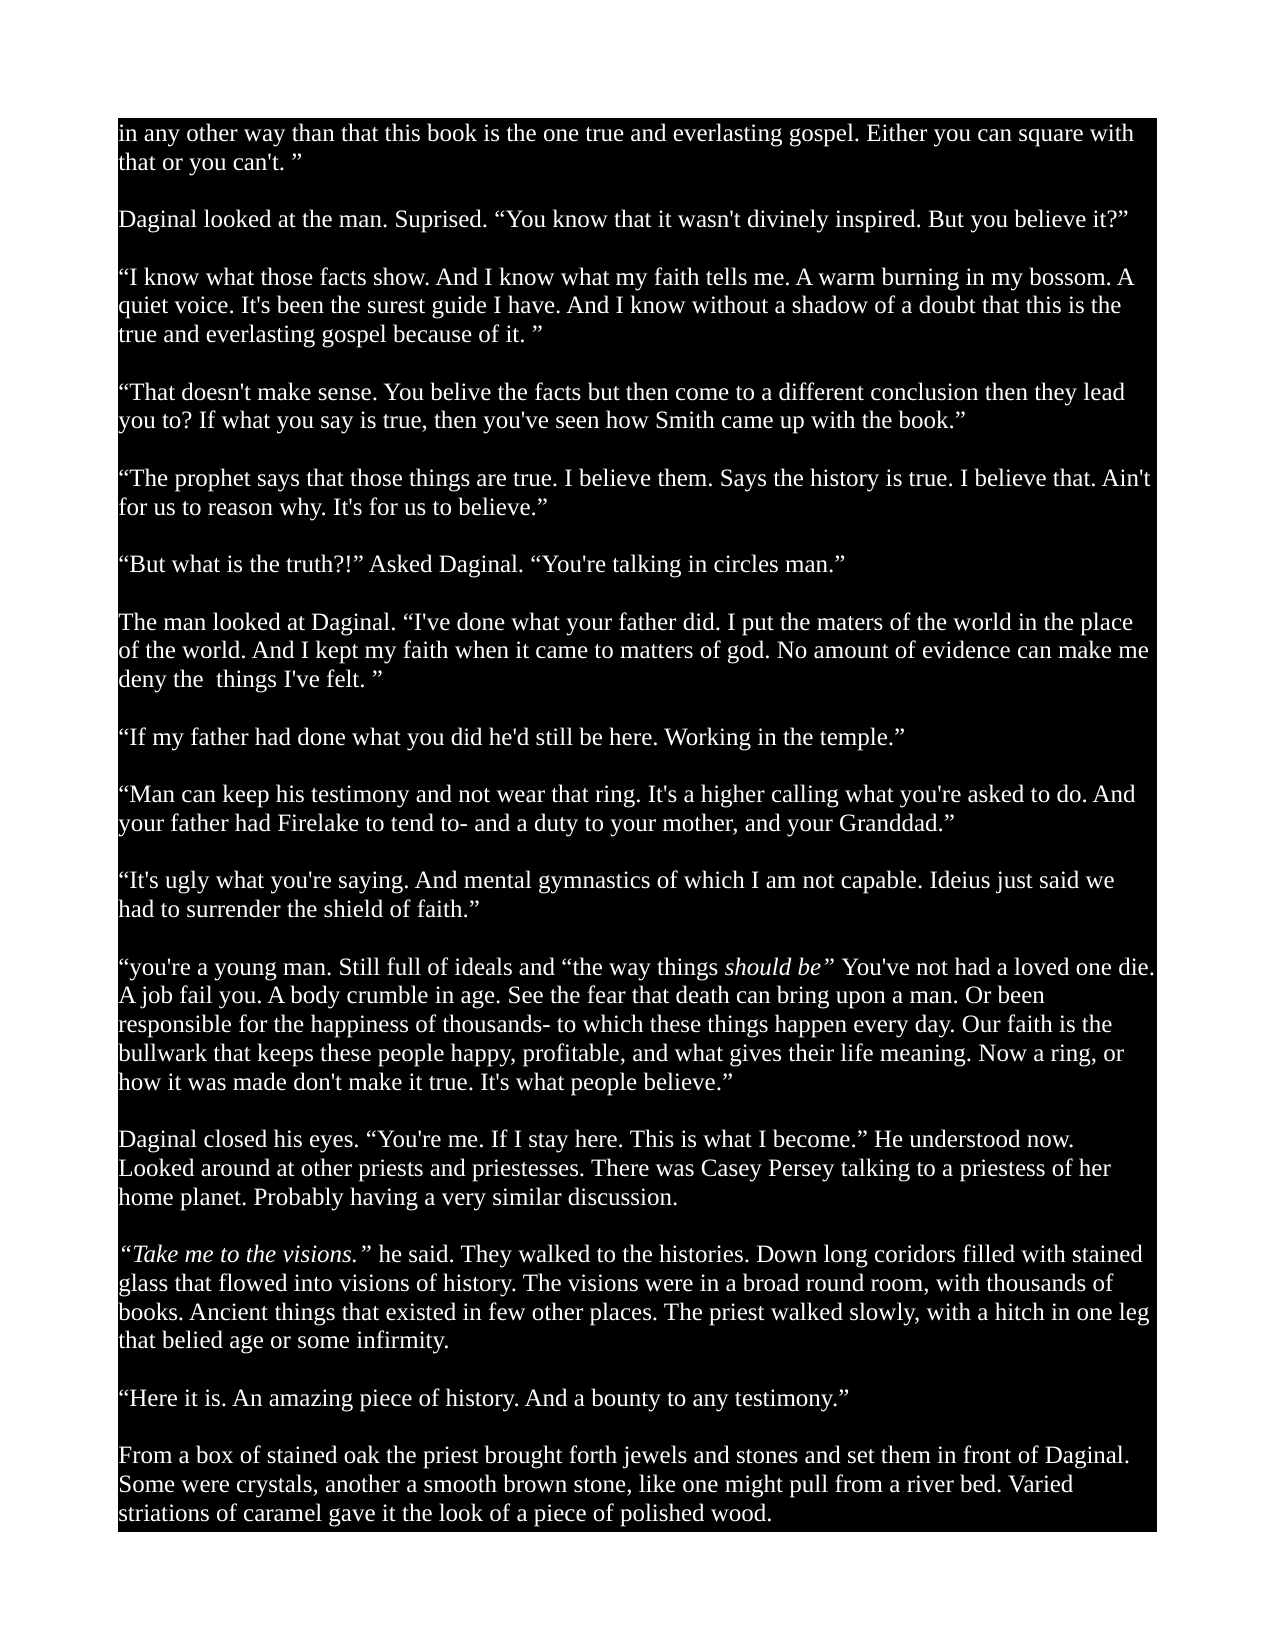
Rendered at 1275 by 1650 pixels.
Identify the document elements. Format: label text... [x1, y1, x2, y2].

text “I know what those facts show. And I know what my faith tells me. A warm burning in my bossom. A quiet voice. It's been the surest guide I have. And I know without a shadow of a doubt that this is the true and everlasting gospel because of it. ” [118, 262, 1157, 348]
text “Take me to the visions.” he said. They walked to the histories. Down long coridors filled with stained glass that flowed into visions of history. The visions were in a broad round room, with thousands of books. Ancient things that existed in few other places. The priest walked slowly, with a hitch in one leg that belied age or some infirmity. [118, 1239, 1157, 1354]
text The man looked at Daginal. “I've done what your father did. I put the maters of the world in the place of the world. And I kept my faith when it came to matters of god. No amount of evidence can make me deny the things I've felt. ” “If my father had done what you did he'd still be here. Working in the temple.” [118, 607, 1157, 751]
text “That doesn't make sense. You belive the facts but then come to a different conclusion then they lead you to? If what you say is true, then you've seen how Smith came up with the book.” [118, 377, 1157, 434]
text “Man can keep his testimony and not wear that ring. It's a higher calling what you're asked to do. And your father had Firelake to tend to- and a duty to your mother, and your Granddad.” [118, 779, 1157, 837]
text From a box of stained oak the priest brought forth jewels and stones and set them in front of Daginal. Some were crystals, another a smooth brown stone, like one might pull from a river bed. Varied striations of caramel gave it the look of a piece of polished wood. [118, 1441, 1157, 1527]
text “The prophet says that those things are true. I believe them. Says the history is true. I believe that. Ain't for us to reason why. It's for us to believe.” [118, 463, 1157, 521]
text “But what is the truth?!” Asked Daginal. “You're talking in circles man.” [118, 549, 1157, 578]
text “Here it is. An amazing piece of history. And a bounty to any testimony.” [118, 1383, 1157, 1412]
text “you're a young man. Still full of ideals and “the way things should be” You've not had a loved one die. A job fail you. A body crumble in age. See the fear that death can bring upon a man. Or been responsible for the happiness of thousands- to which these things happen every day. Our faith is the bullwark that keeps these people happy, profitable, and what gives their life meaning. Now a ring, or how it was made don't make it true. It's what people believe.” [118, 952, 1157, 1096]
text “It's ugly what you're saying. And mental gymnastics of which I am not capable. Ideius just said we had to surrender the shield of faith.” [118, 866, 1157, 923]
text in any other way than that this book is the one true and everlasting gospel. Either you can square with that or you can't. ” Daginal looked at the man. Suprised. “You know that it wasn't divinely inspired. But you believe it?” [118, 118, 1157, 233]
text Daginal closed his eyes. “You're me. If I stay here. This is what I become.” He understood now. Looked around at other priests and priestesses. There was Casey Persey talking to a priestess of her home planet. Probably having a very similar discussion. [118, 1124, 1157, 1211]
